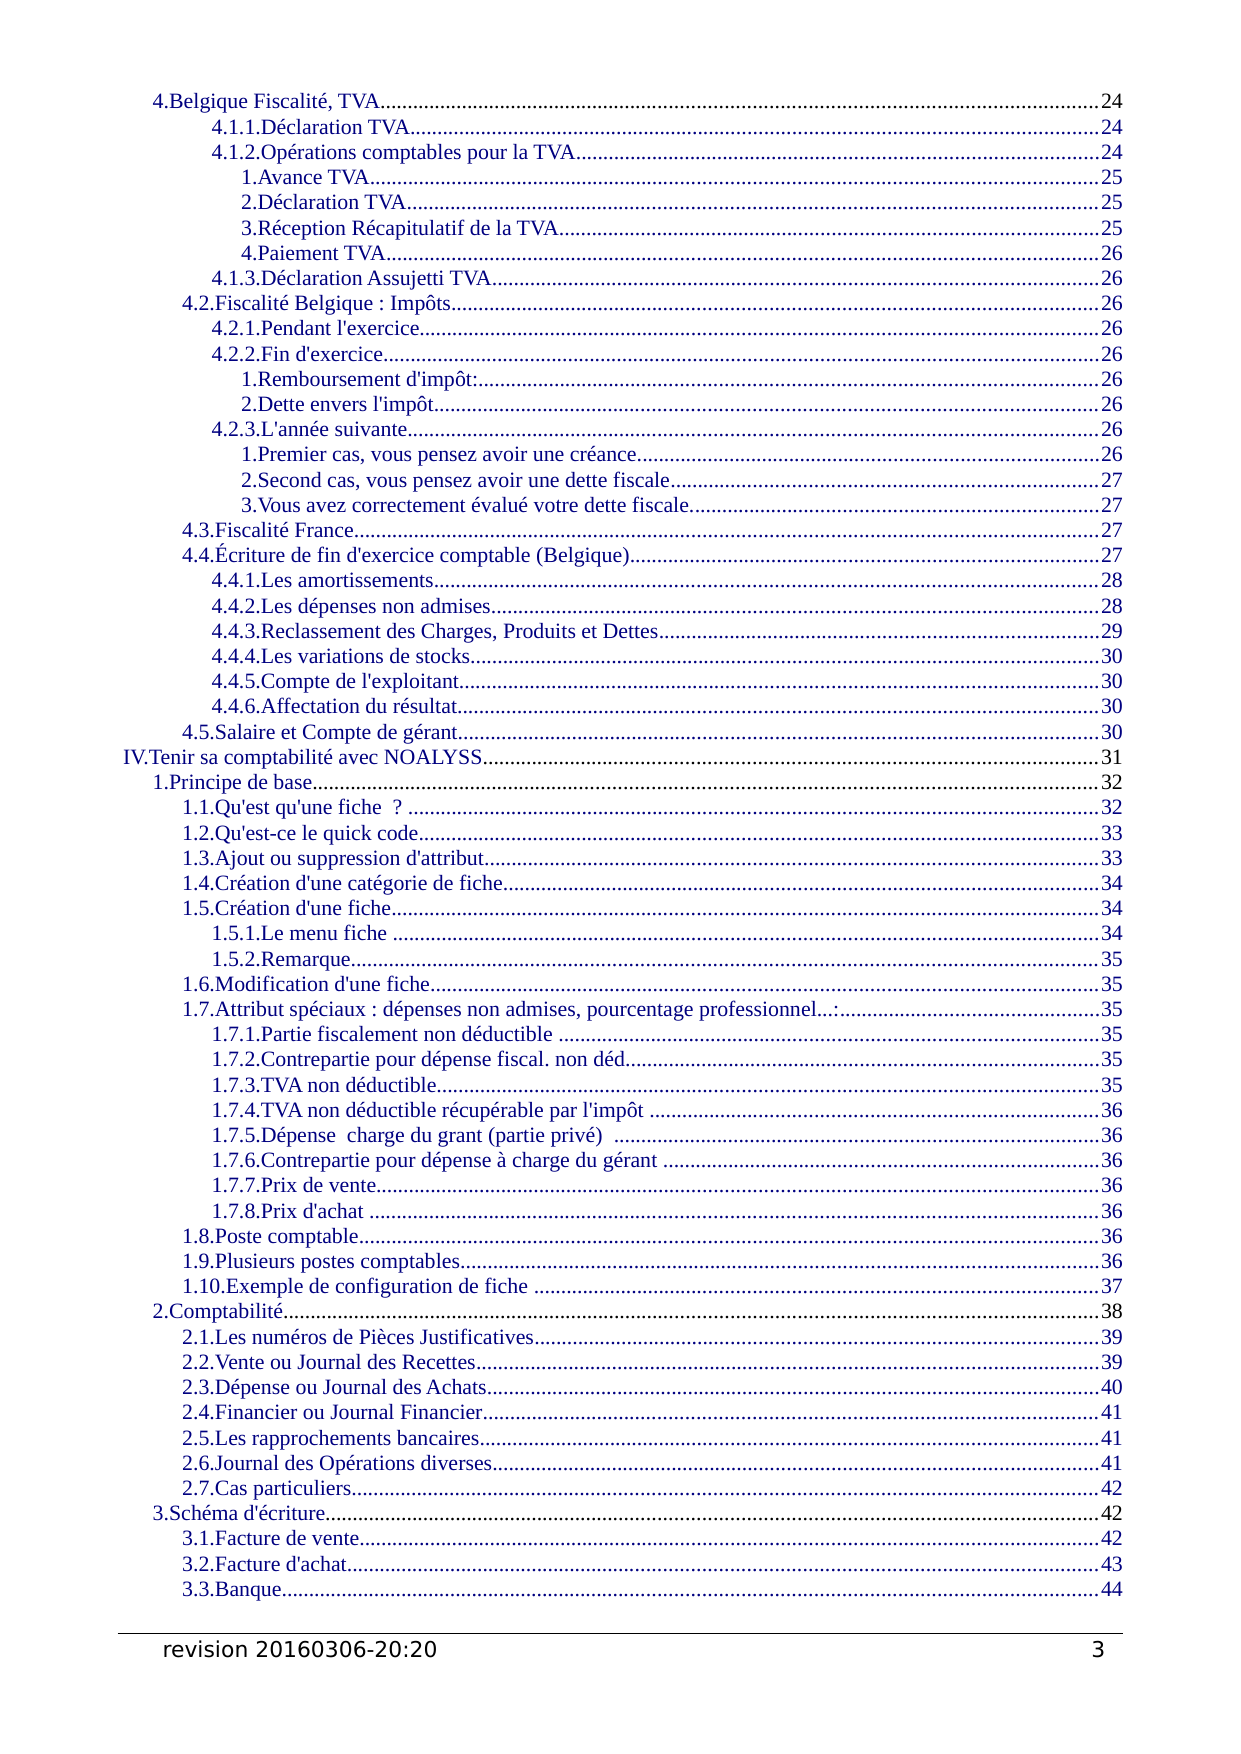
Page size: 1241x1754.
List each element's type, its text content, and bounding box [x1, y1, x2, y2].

text 2.6.Journal des Opérations diverses 41 [176, 1450, 1123, 1475]
text 4.1.2.Opérations comptables pour la TVA 24 [206, 139, 1123, 164]
text 1.7.6.Contrepartie pour dépense à charge du gérant 36 [206, 1147, 1123, 1172]
text 4.4.Écriture de fin d'exercice comptable (Belgique) 27 [176, 542, 1123, 567]
text 2.4.Financier ou Journal Financier 41 [176, 1399, 1123, 1424]
text 2.5.Les rapprochements bancaires 41 [176, 1424, 1123, 1450]
text 3.2.Facture d'achat 43 [176, 1551, 1123, 1576]
text 1.6.Modification d'une fiche 35 [176, 971, 1123, 996]
text 1.7.2.Contrepartie pour dépense fiscal. non déd. 35 [206, 1046, 1123, 1072]
text 1.Principe de base 32 [147, 769, 1123, 794]
text 4.2.3.L'année suivante 26 [206, 416, 1123, 441]
text 2.2.Vente ou Journal des Recettes 39 [176, 1349, 1123, 1374]
text 1.Remboursement d'impôt: 26 [235, 366, 1123, 391]
text 4.1.3.Déclaration Assujetti TVA 26 [206, 265, 1123, 290]
text 1.7.4.TVA non déductible récupérable par l'impôt 36 [206, 1097, 1123, 1122]
text 1.7.3.TVA non déductible 35 [206, 1072, 1123, 1097]
text 2.1.Les numéros de Pièces Justificatives 39 [176, 1324, 1123, 1349]
text 3.Réception Récapitulatif de la TVA 25 [235, 214, 1123, 240]
text 1.1.Qu'est qu'une fiche ? 32 [176, 794, 1123, 819]
text 4.2.2.Fin d'exercice 26 [206, 341, 1123, 366]
text 2.Déclaration TVA 25 [235, 189, 1123, 214]
text 4.5.Salaire et Compte de gérant 30 [176, 719, 1123, 744]
text 3.Schéma d'écriture 42 [147, 1500, 1123, 1525]
text 4.4.4.Les variations de stocks 30 [206, 643, 1123, 668]
text 1.3.Ajout ou suppression d'attribut 33 [176, 845, 1123, 870]
text 3.1.Facture de vente 42 [176, 1525, 1123, 1551]
text 1.7.8.Prix d'achat 36 [206, 1198, 1123, 1223]
text 1.5.Création d'une fiche 34 [176, 895, 1123, 920]
text 2.Dette envers l'impôt 26 [235, 391, 1123, 416]
text 1.7.5.Dépense charge du grant (partie privé) 36 [206, 1122, 1123, 1147]
text 4.2.1.Pendant l'exercice 26 [206, 315, 1123, 341]
text 4.Belgique Fiscalité, TVA 24 [147, 88, 1123, 114]
text 1.7.Attribut spéciaux : dépenses non admises, pourcentage professionnel...: 35 [176, 996, 1123, 1021]
text 4.2.Fiscalité Belgique : Impôts 26 [176, 290, 1123, 315]
text 2.Second cas, vous pensez avoir une dette fiscale 27 [235, 467, 1123, 492]
text 1.8.Poste comptable 36 [176, 1223, 1123, 1248]
text 4.4.2.Les dépenses non admises 28 [206, 593, 1123, 618]
text 1.9.Plusieurs postes comptables 36 [176, 1248, 1123, 1273]
text 1.5.1.Le menu fiche 34 [206, 920, 1123, 946]
text 1.7.1.Partie fiscalement non déductible 35 [206, 1021, 1123, 1046]
text 1.10.Exemple de configuration de fiche 37 [176, 1273, 1123, 1298]
text 3.Vous avez correctement évalué votre dette fiscale. 27 [235, 492, 1123, 517]
text 4.3.Fiscalité France 27 [176, 517, 1123, 542]
text 1.7.7.Prix de vente 36 [206, 1172, 1123, 1198]
text 2.7.Cas particuliers 42 [176, 1475, 1123, 1500]
text 1.Premier cas, vous pensez avoir une créance. 26 [235, 441, 1123, 467]
text 4.4.6.Affectation du résultat 30 [206, 693, 1123, 719]
text 4.4.5.Compte de l'exploitant 30 [206, 668, 1123, 693]
text 4.4.1.Les amortissements 28 [206, 567, 1123, 593]
text 2.3.Dépense ou Journal des Achats 40 [176, 1374, 1123, 1399]
text 1.4.Création d'une catégorie de fiche 34 [176, 870, 1123, 895]
text IV.Tenir sa comptabilité avec NOALYSS 31 [117, 744, 1123, 769]
text 4.1.1.Déclaration TVA 24 [206, 114, 1123, 139]
text 1.2.Qu'est-ce le quick code 33 [176, 819, 1123, 845]
text 1.5.2.Remarque 35 [206, 946, 1123, 971]
text 1.Avance TVA 25 [235, 164, 1123, 189]
text 3.3.Banque 44 [176, 1576, 1123, 1601]
text 4.Paiement TVA 26 [235, 240, 1123, 265]
text 4.4.3.Reclassement des Charges, Produits et Dettes 29 [206, 618, 1123, 643]
text 2.Comptabilité 38 [147, 1298, 1123, 1324]
